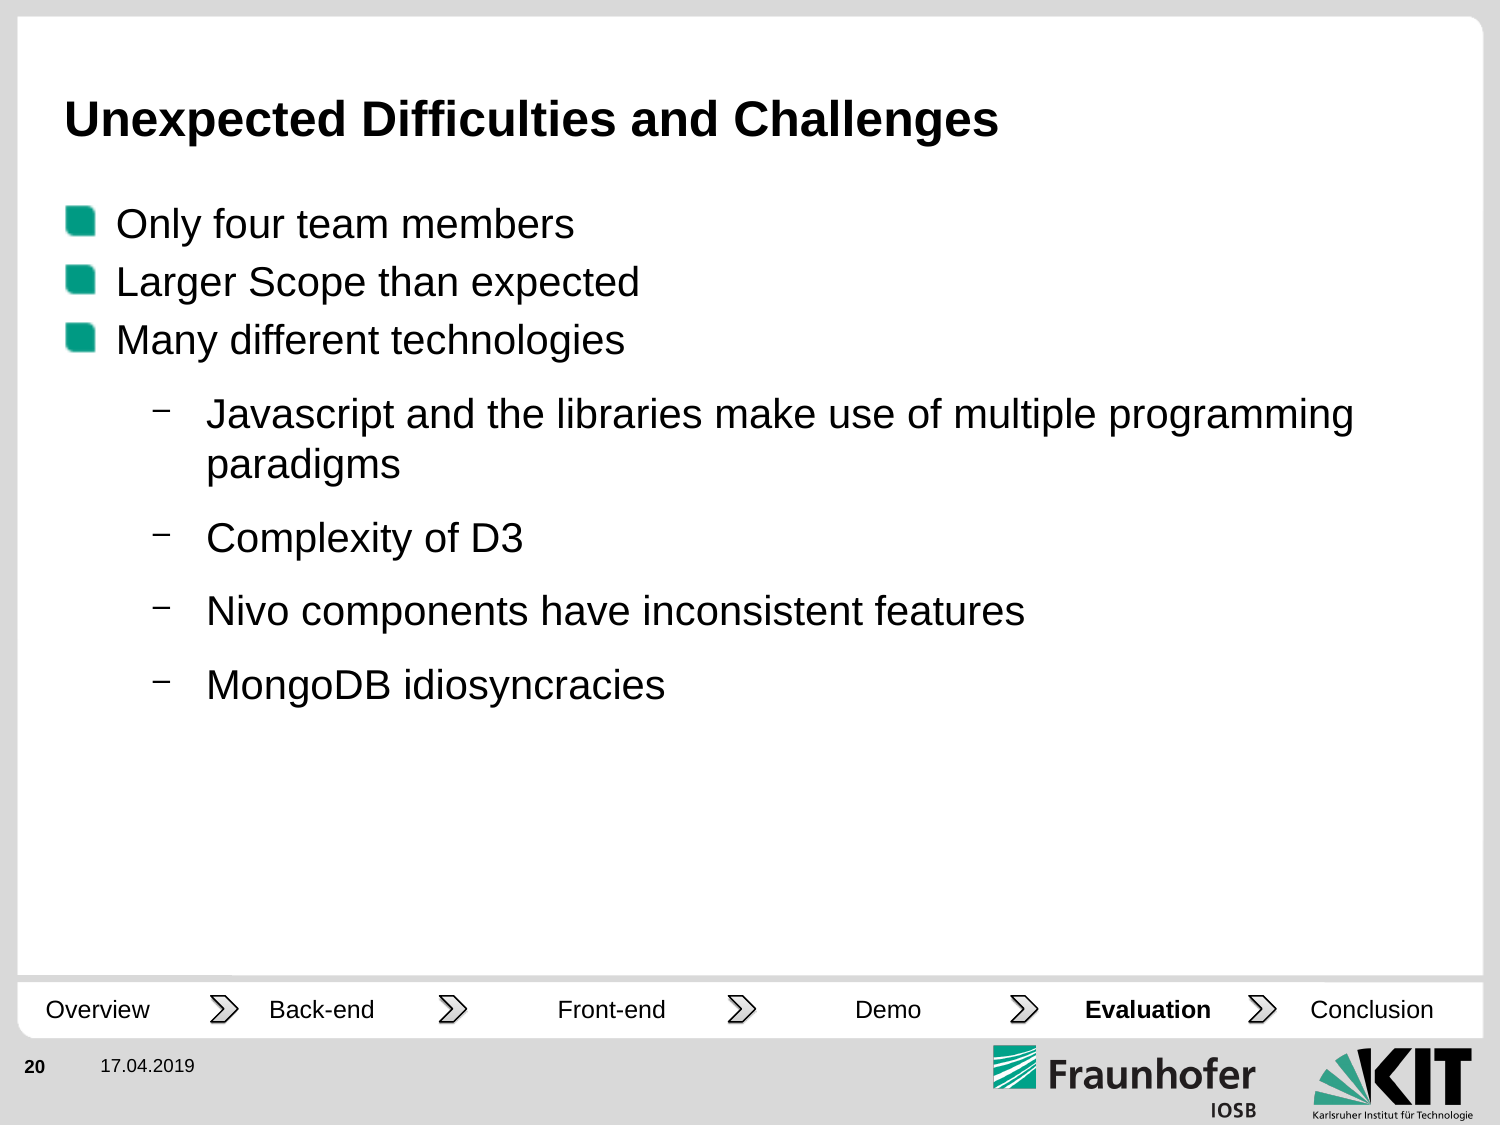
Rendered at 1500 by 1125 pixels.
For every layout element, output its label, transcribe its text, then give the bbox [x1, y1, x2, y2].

text_box [210, 995, 238, 1022]
text_box Evaluation [1070, 986, 1227, 1031]
text_box Front-end [542, 986, 682, 1031]
text_box Back-end [254, 986, 418, 1031]
text_box [1248, 995, 1277, 1022]
text_box [1010, 995, 1038, 1022]
text_box Demo [840, 986, 937, 1031]
text_box Conclusion [1295, 986, 1500, 1031]
text_box [728, 995, 756, 1022]
list Only four team members Larger Scope than expected Many different technologies Javascript and the libraries make use of multiple programming paradigms Complexity of D3 Nivo components have inconsistent features MongoDB idiosyncracies [64, 196, 1436, 966]
picture [0, 0, 1500, 1125]
text_box Overview [30, 986, 194, 1031]
title Unexpected Difficulties and Challenges [64, 54, 1198, 147]
text_box [439, 995, 467, 1022]
text_box 17.04.2019 [100, 1053, 272, 1113]
